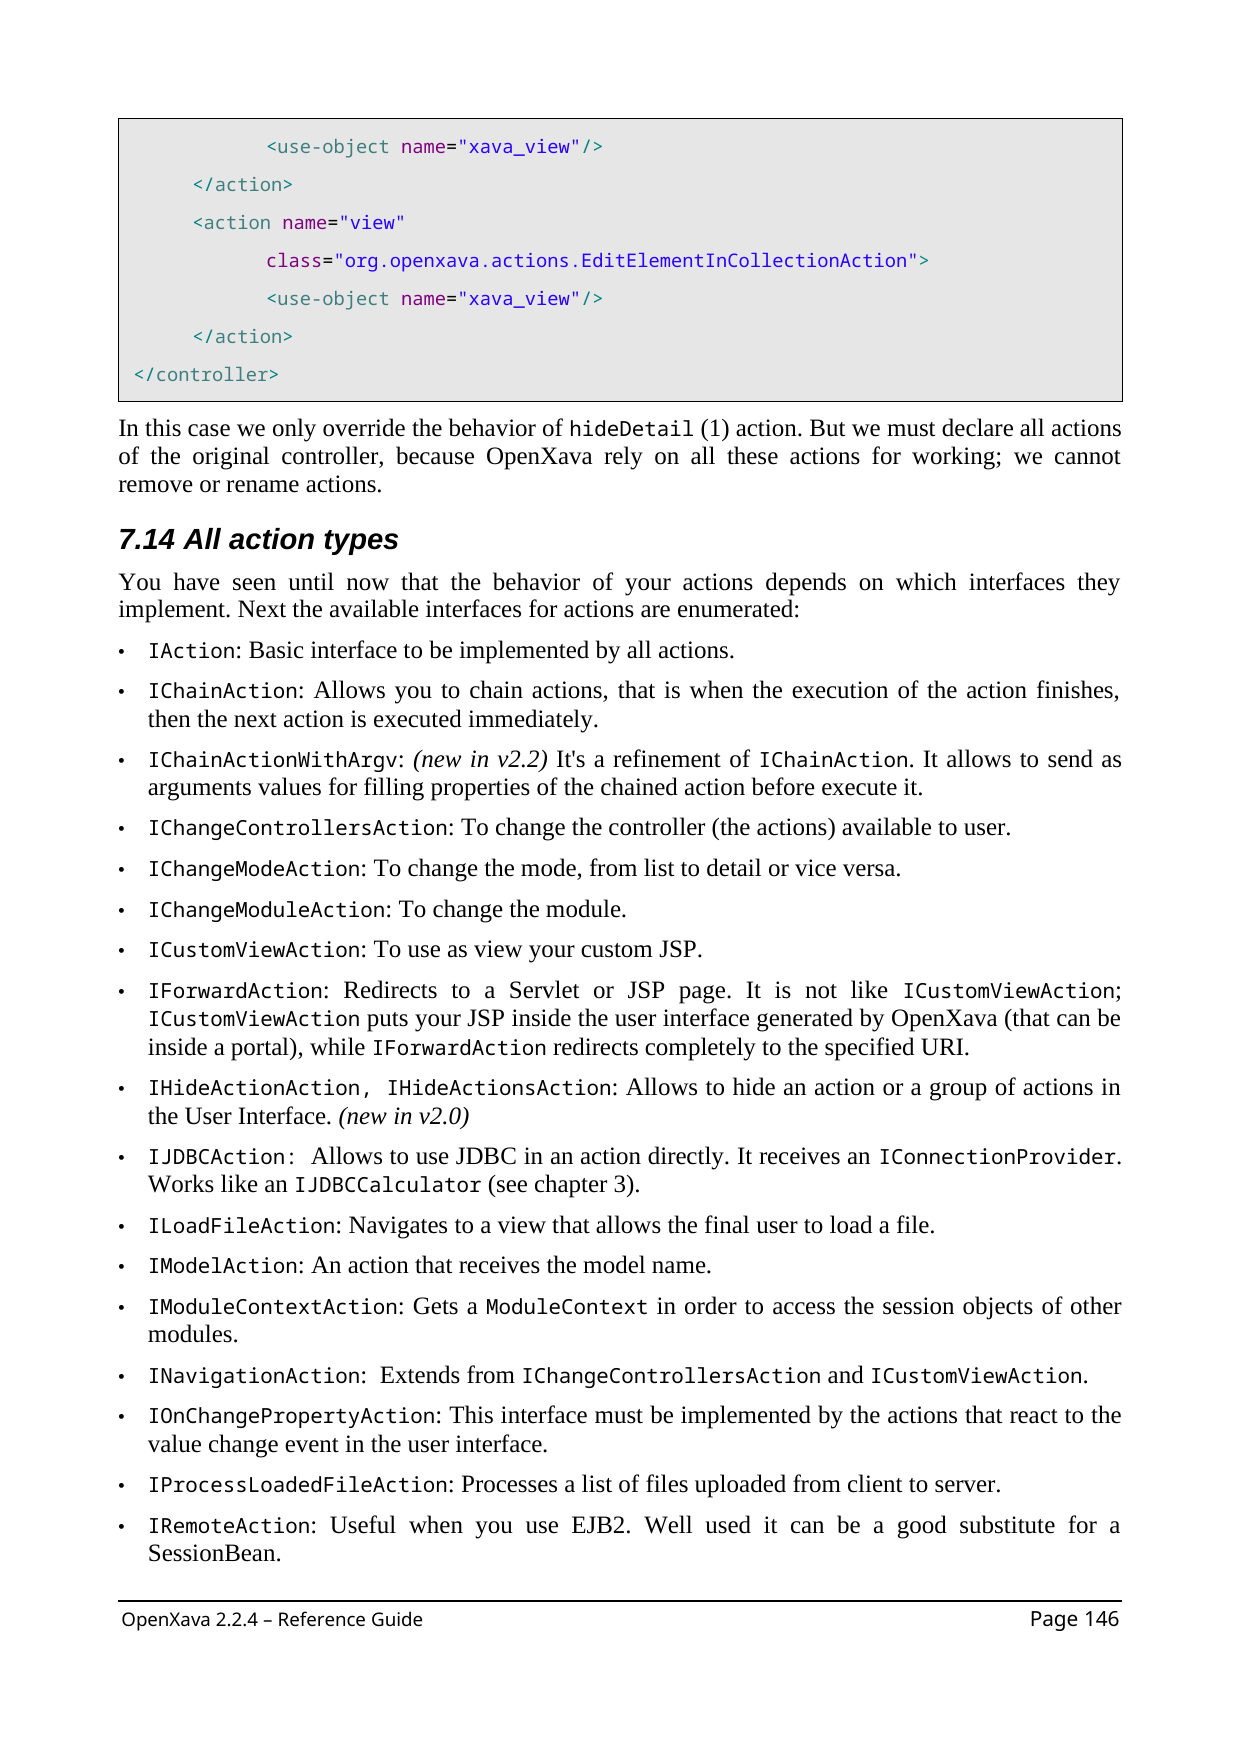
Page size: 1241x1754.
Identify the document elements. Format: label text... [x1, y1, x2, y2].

list IForwardAction: Redirects to a Servlet or JSP page. It is not like ICustomViewAction; ICustomViewAction puts your JSP inside the user interface generated by OpenXava (that can be inside a portal), while IForwardAction redirects completely to the specified URI. [118, 976, 1122, 1061]
text In this case we only override the behavior of hideDetail (1) action. But we must declare all actions of the original controller, because OpenXava rely on all these actions for working; we cannot remove or rename actions. [118, 414, 1122, 498]
list INavigationAction: Extends from IChangeControllersAction and ICustomViewAction. [118, 1361, 1122, 1389]
text </action> [119, 308, 1122, 346]
text </action> [119, 156, 1122, 194]
text <use-object name="xava_view"/> [119, 119, 1122, 156]
text <use-object name="xava_view"/> [119, 270, 1122, 308]
list ICustomViewAction: To use as view your custom JSP. [118, 936, 1122, 964]
text <action name="view" [119, 194, 1122, 232]
list IOnChangePropertyAction: This interface must be implemented by the actions that react to the value change event in the user interface. [118, 1402, 1122, 1457]
list IChangeControllersAction: To change the controller (the actions) available to user. [118, 813, 1122, 842]
text You have seen until now that the behavior of your actions depends on which interfaces they implement. Next the available interfaces for actions are enumerated: [118, 568, 1122, 623]
list IAction: Basic interface to be implemented by all actions. [118, 636, 1122, 664]
list IModelAction: An action that receives the model name. [118, 1252, 1122, 1280]
list IJDBCAction: Allows to use JDBC in an action directly. It receives an IConnectionProvider. Works like an IJDBCCalculator (see chapter 3). [118, 1142, 1122, 1198]
list IChainAction: Allows you to chain actions, that is when the execution of the action finishes, then the next action is executed immediately. [118, 677, 1122, 732]
subtitle All action types [118, 523, 1122, 555]
list IRemoteAction: Useful when you use EJB2. Well used it can be a good substitute for a SessionBean. [118, 1511, 1122, 1567]
list IChangeModuleAction: To change the module. [118, 895, 1122, 923]
list IProcessLoadedFileAction: Processes a list of files uploaded from client to server. [118, 1470, 1122, 1498]
list IHideActionAction, IHideActionsAction: Allows to hide an action or a group of actions in the User Interface. (new in v2.0) [118, 1073, 1122, 1129]
list IChainActionWithArgv: (new in v2.2) It's a refinement of IChainAction. It allows to send as arguments values for filling properties of the chained action before execute it. [118, 745, 1122, 801]
list IChangeModeAction: To change the mode, from list to detail or vice versa. [118, 854, 1122, 882]
list ILoadFileAction: Navigates to a view that allows the final user to load a file. [118, 1211, 1122, 1239]
text class="org.openxava.actions.EditElementInCollectionAction"> [119, 232, 1122, 270]
list IModuleContextAction: Gets a ModuleContext in order to access the session objects of other modules. [118, 1292, 1122, 1348]
text </controller> [119, 346, 1122, 401]
